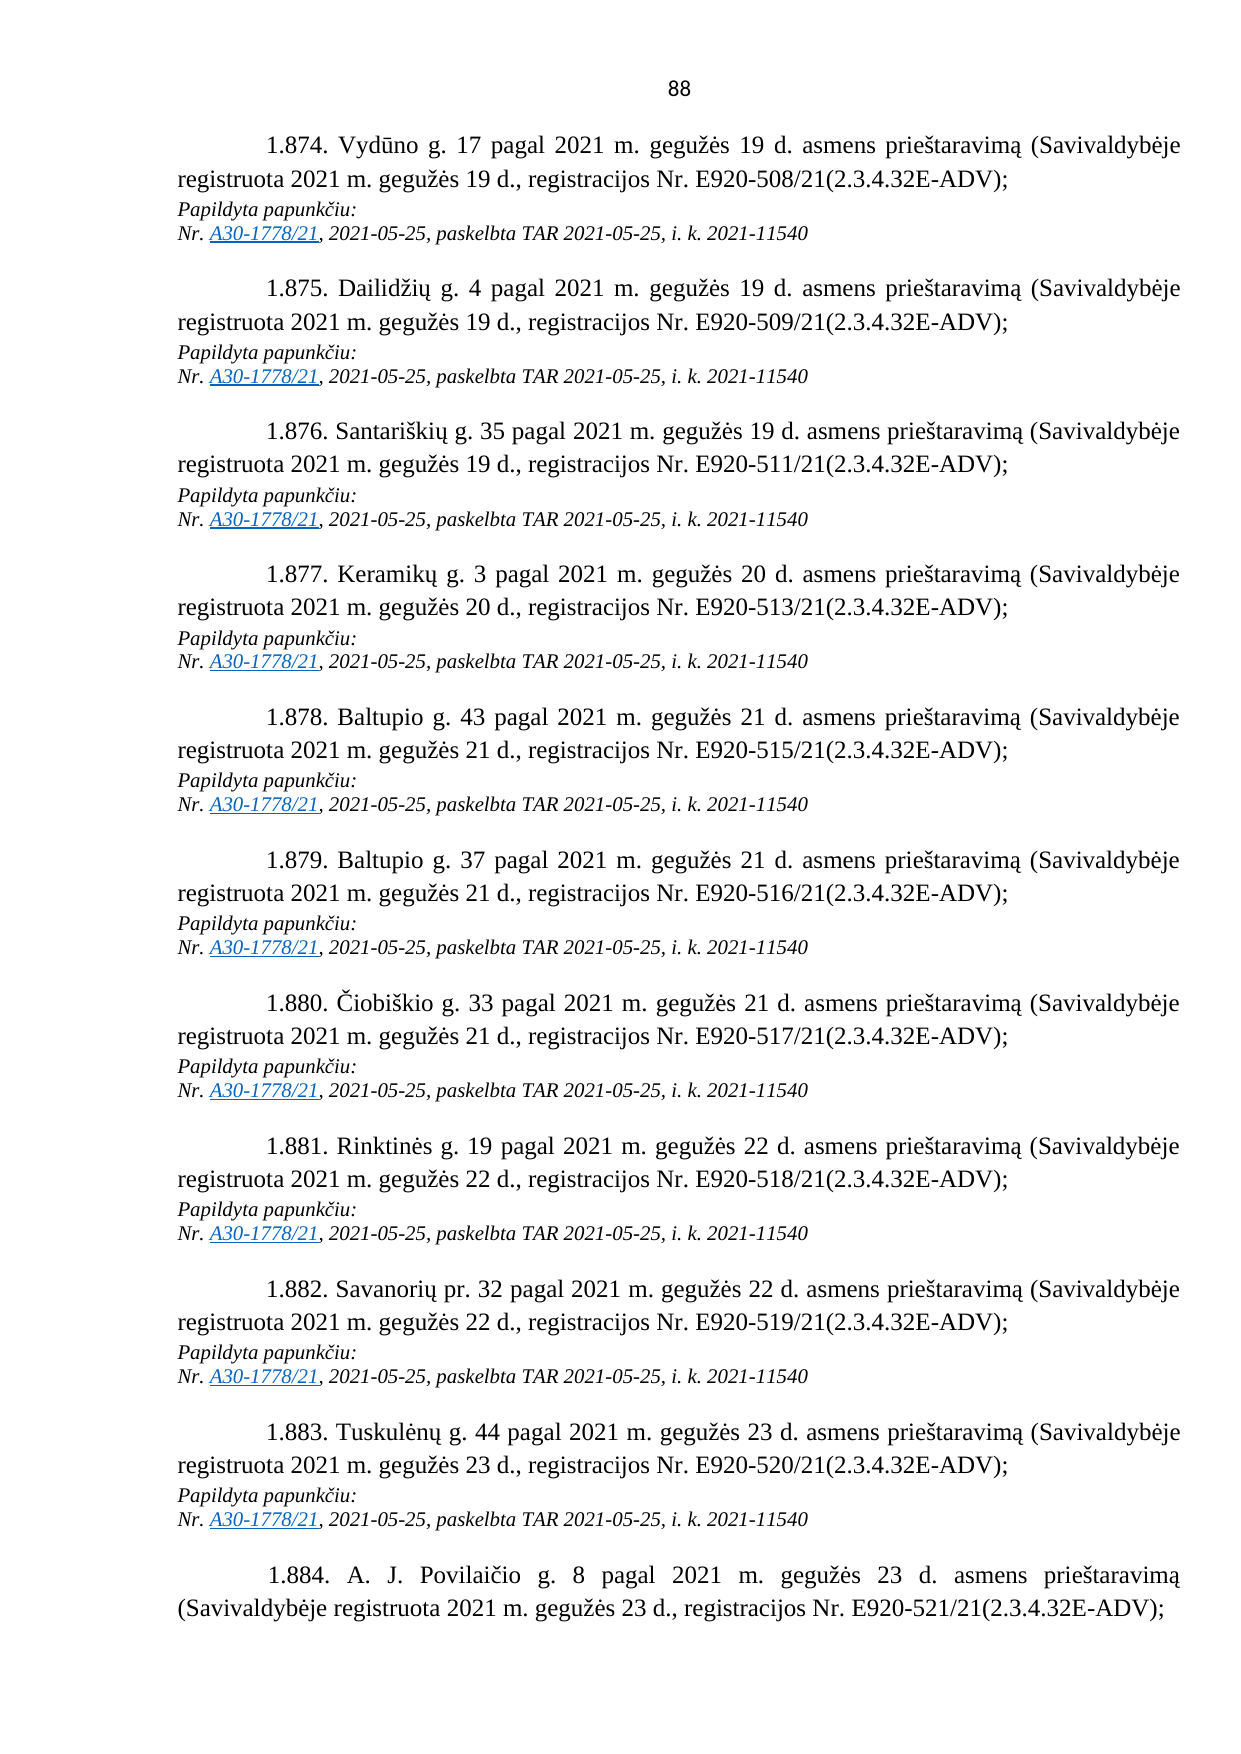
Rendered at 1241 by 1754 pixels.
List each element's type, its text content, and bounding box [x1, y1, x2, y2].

text 1.877. Keramikų g. 3 pagal 2021 m. gegužės 20 d. asmens prieštaravimą (Savivaldybėje registruota 2021 m. gegužės 20 d., registracijos Nr. E920-513/21(2.3.4.32E-ADV); [177, 559, 1181, 621]
text Papildyta papunkčiu: [177, 1054, 1181, 1078]
text Papildyta papunkčiu: [177, 482, 1181, 507]
text 1.884. A. J. Povilaičio g. 8 pagal 2021 m. gegužės 23 d. asmens prieštaravimą (Savivaldybėje registruota 2021 m. gegužės 23 d., registracijos Nr. E920-521/21(2.3.4.32E-ADV); [177, 1560, 1181, 1622]
text 1.879. Baltupio g. 37 pagal 2021 m. gegužės 21 d. asmens prieštaravimą (Savivaldybėje registruota 2021 m. gegužės 21 d., registracijos Nr. E920-516/21(2.3.4.32E-ADV); [177, 845, 1181, 907]
text 1.875. Dailidžių g. 4 pagal 2021 m. gegužės 19 d. asmens prieštaravimą (Savivaldybėje registruota 2021 m. gegužės 19 d., registracijos Nr. E920-509/21(2.3.4.32E-ADV); [177, 273, 1181, 335]
text Nr. A30-1778/21, 2021-05-25, paskelbta TAR 2021-05-25, i. k. 2021-11540 [177, 1364, 1181, 1388]
text Papildyta papunkčiu: [177, 339, 1181, 364]
text Nr. A30-1778/21, 2021-05-25, paskelbta TAR 2021-05-25, i. k. 2021-11540 [177, 1221, 1181, 1245]
text Nr. A30-1778/21, 2021-05-25, paskelbta TAR 2021-05-25, i. k. 2021-11540 [177, 364, 1181, 388]
text 1.883. Tuskulėnų g. 44 pagal 2021 m. gegužės 23 d. asmens prieštaravimą (Savivaldybėje registruota 2021 m. gegužės 23 d., registracijos Nr. E920-520/21(2.3.4.32E-ADV); [177, 1417, 1181, 1479]
text Nr. A30-1778/21, 2021-05-25, paskelbta TAR 2021-05-25, i. k. 2021-11540 [177, 507, 1181, 531]
text 1.880. Čiobiškio g. 33 pagal 2021 m. gegužės 21 d. asmens prieštaravimą (Savivaldybėje registruota 2021 m. gegužės 21 d., registracijos Nr. E920-517/21(2.3.4.32E-ADV); [177, 988, 1181, 1050]
text 1.882. Savanorių pr. 32 pagal 2021 m. gegužės 22 d. asmens prieštaravimą (Savivaldybėje registruota 2021 m. gegužės 22 d., registracijos Nr. E920-519/21(2.3.4.32E-ADV); [177, 1274, 1181, 1336]
text 1.878. Baltupio g. 43 pagal 2021 m. gegužės 21 d. asmens prieštaravimą (Savivaldybėje registruota 2021 m. gegužės 21 d., registracijos Nr. E920-515/21(2.3.4.32E-ADV); [177, 702, 1181, 764]
text Nr. A30-1778/21, 2021-05-25, paskelbta TAR 2021-05-25, i. k. 2021-11540 [177, 1507, 1181, 1531]
text Papildyta papunkčiu: [177, 625, 1181, 649]
text Papildyta papunkčiu: [177, 1483, 1181, 1507]
text 1.876. Santariškių g. 35 pagal 2021 m. gegužės 19 d. asmens prieštaravimą (Savivaldybėje registruota 2021 m. gegužės 19 d., registracijos Nr. E920-511/21(2.3.4.32E-ADV); [177, 416, 1181, 478]
text Nr. A30-1778/21, 2021-05-25, paskelbta TAR 2021-05-25, i. k. 2021-11540 [177, 792, 1181, 816]
text Nr. A30-1778/21, 2021-05-25, paskelbta TAR 2021-05-25, i. k. 2021-11540 [177, 1078, 1181, 1102]
text Papildyta papunkčiu: [177, 911, 1181, 935]
text Nr. A30-1778/21, 2021-05-25, paskelbta TAR 2021-05-25, i. k. 2021-11540 [177, 221, 1181, 245]
text Papildyta papunkčiu: [177, 1197, 1181, 1221]
text 1.881. Rinktinės g. 19 pagal 2021 m. gegužės 22 d. asmens prieštaravimą (Savivaldybėje registruota 2021 m. gegužės 22 d., registracijos Nr. E920-518/21(2.3.4.32E-ADV); [177, 1131, 1181, 1193]
text Papildyta papunkčiu: [177, 768, 1181, 792]
text Nr. A30-1778/21, 2021-05-25, paskelbta TAR 2021-05-25, i. k. 2021-11540 [177, 935, 1181, 959]
text Papildyta papunkčiu: [177, 197, 1181, 221]
text Papildyta papunkčiu: [177, 1340, 1181, 1364]
text 1.874. Vydūno g. 17 pagal 2021 m. gegužės 19 d. asmens prieštaravimą (Savivaldybėje registruota 2021 m. gegužės 19 d., registracijos Nr. E920-508/21(2.3.4.32E-ADV); [177, 131, 1181, 192]
text Nr. A30-1778/21, 2021-05-25, paskelbta TAR 2021-05-25, i. k. 2021-11540 [177, 649, 1181, 673]
